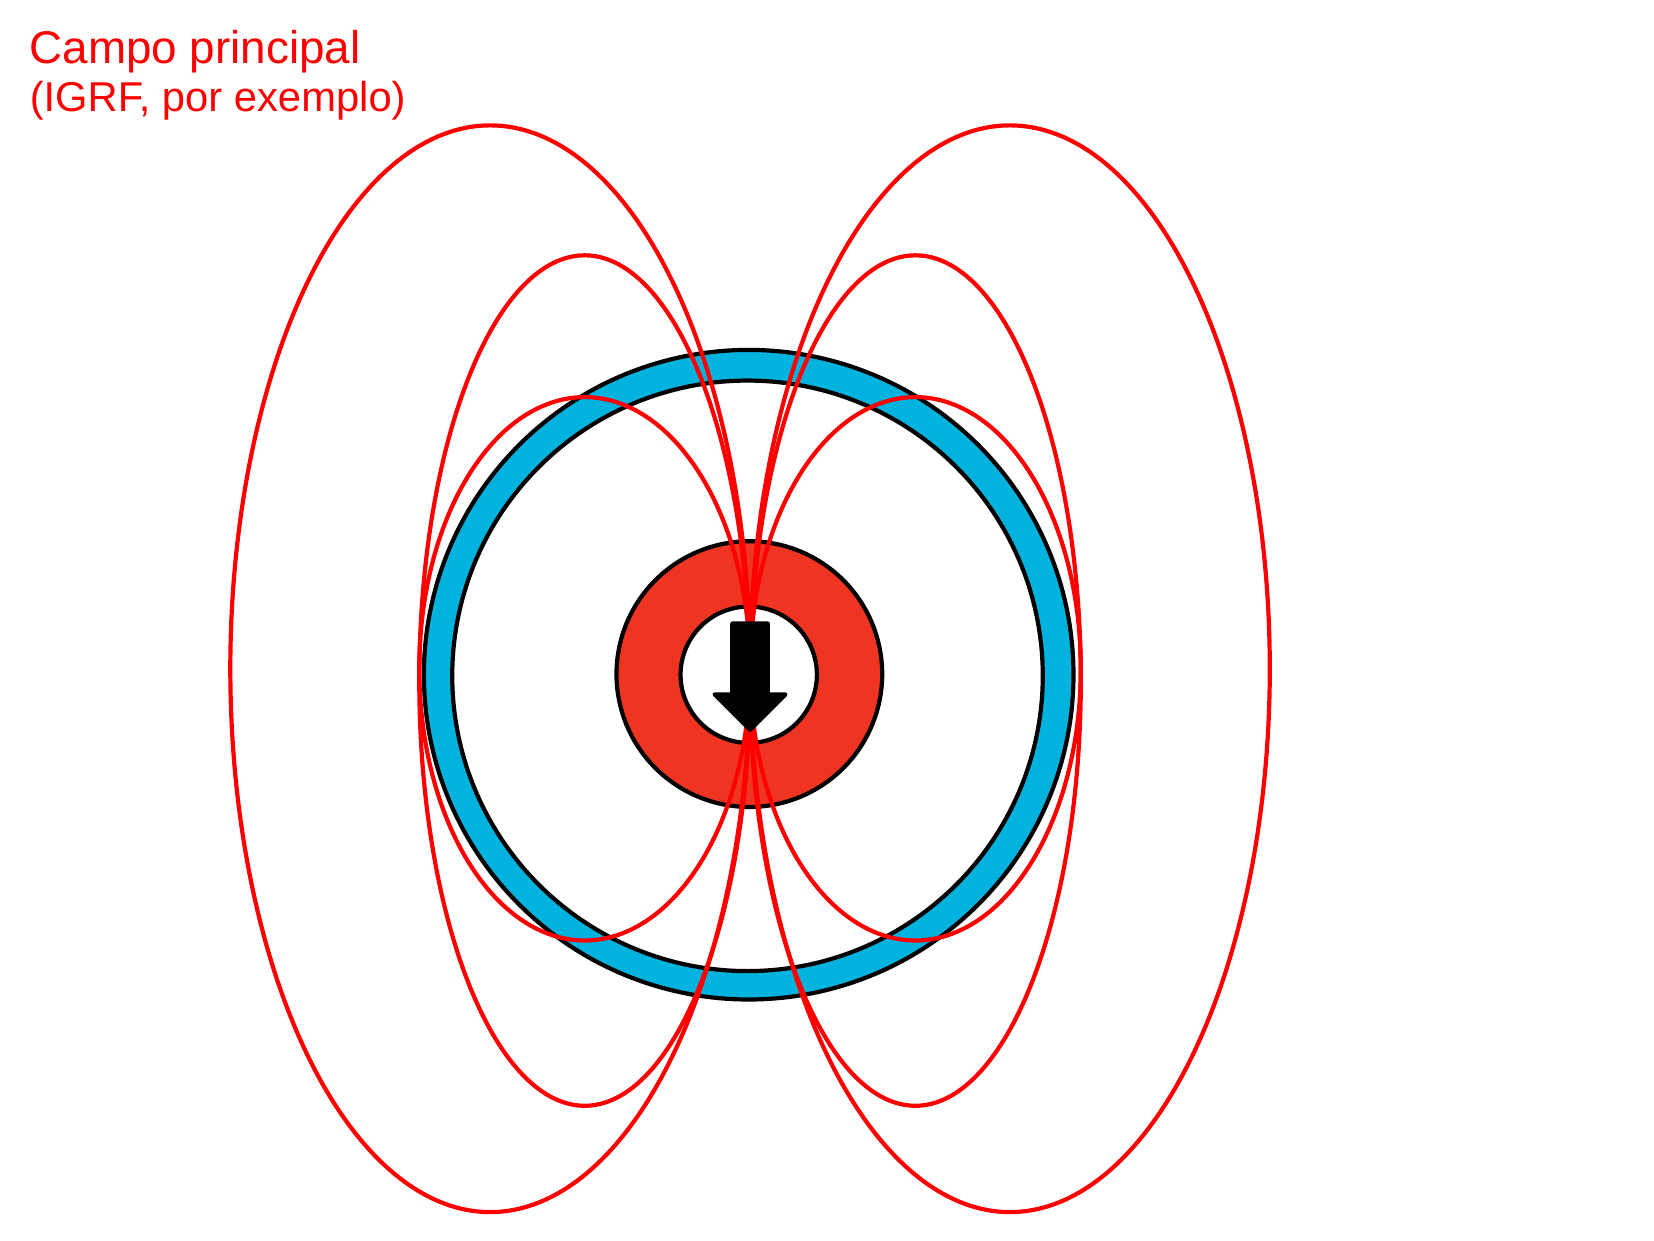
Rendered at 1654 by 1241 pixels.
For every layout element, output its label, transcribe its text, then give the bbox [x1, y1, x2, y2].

text_box [585, 355, 741, 566]
text_box Campo principal (IGRF, por exemplo) [15, 14, 511, 129]
text_box [785, 354, 806, 408]
text_box [759, 356, 914, 566]
text_box [757, 763, 935, 995]
text_box [423, 400, 1074, 938]
text_box [694, 353, 716, 411]
text_box [701, 762, 799, 1000]
text_box [562, 759, 744, 995]
text_box [704, 349, 795, 585]
